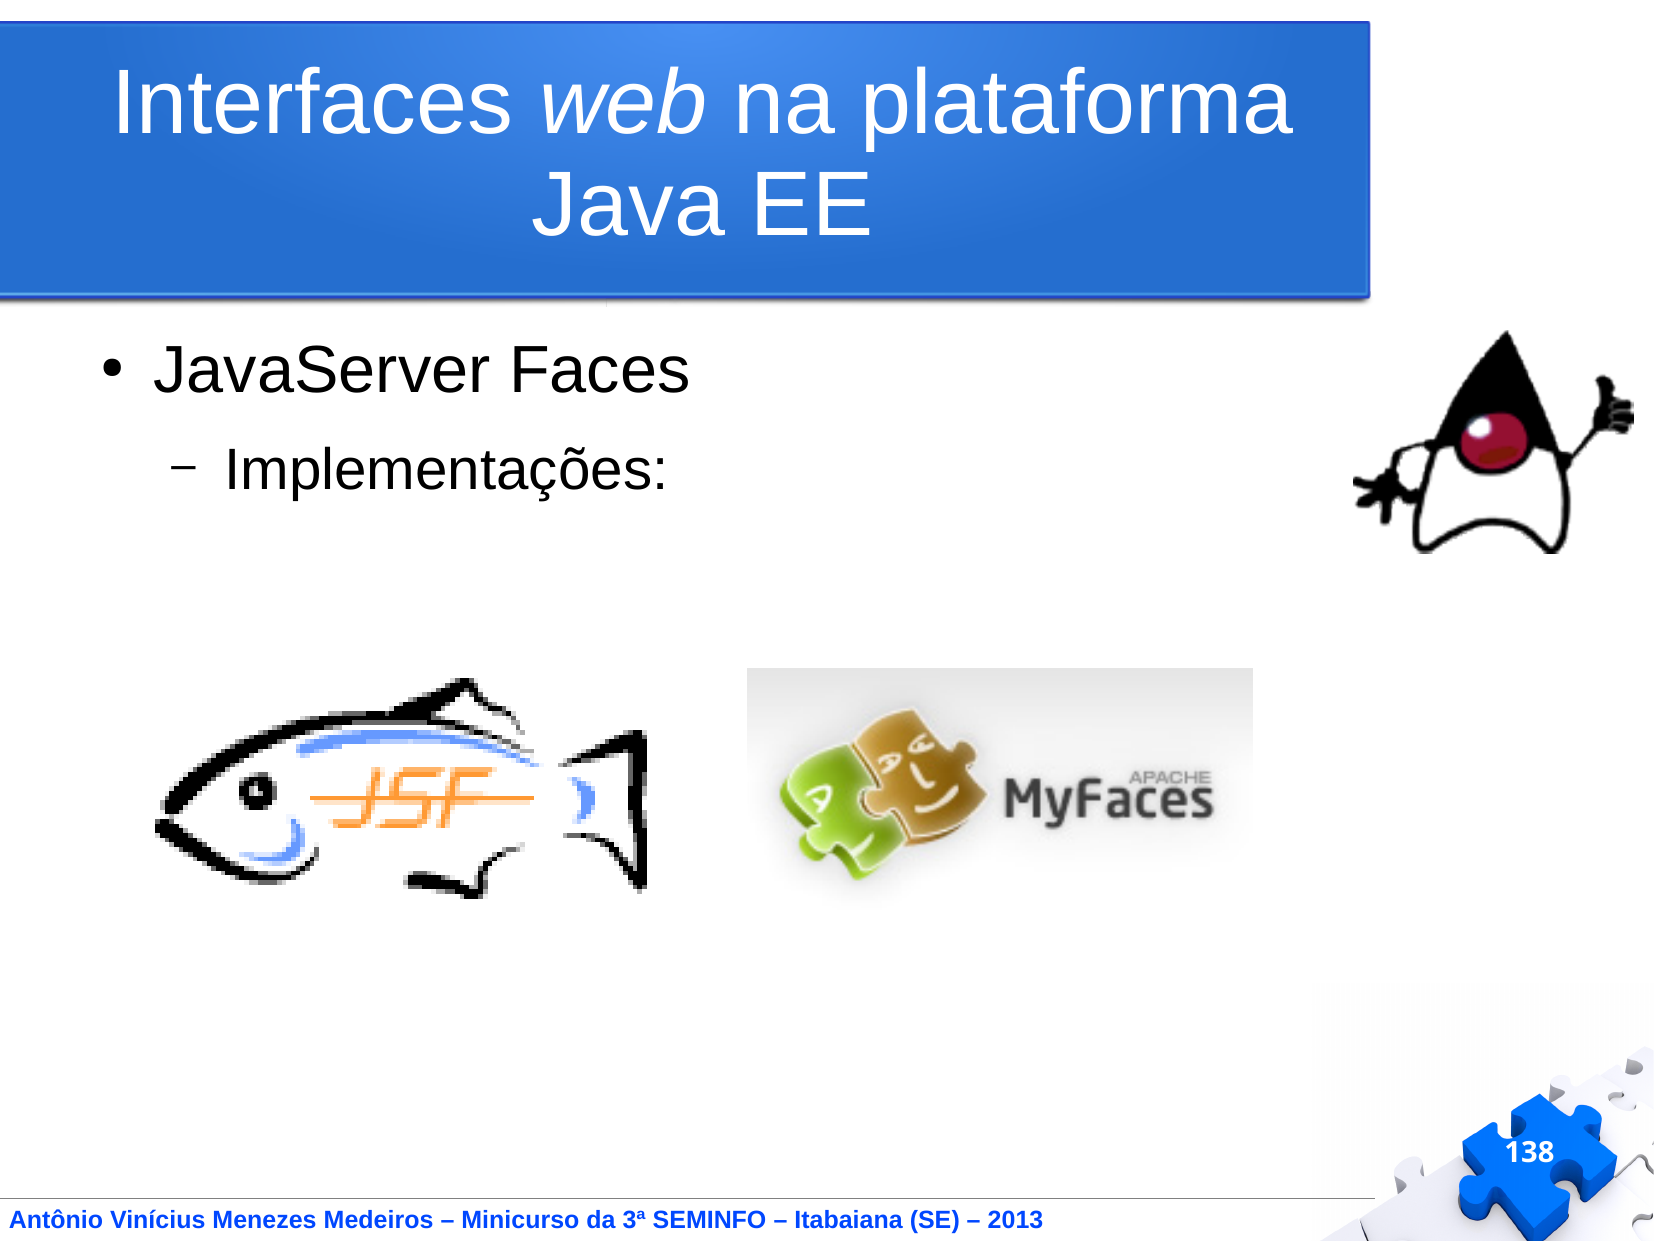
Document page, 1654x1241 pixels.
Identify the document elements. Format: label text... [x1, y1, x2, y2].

picture [747, 668, 1253, 910]
list JavaServer Faces Implementações: [82, 332, 1356, 1182]
picture [0, 21, 1375, 307]
picture [1311, 983, 1654, 1241]
picture [151, 674, 652, 904]
picture [1353, 330, 1634, 554]
title Interfaces web na plataforma Java EE [82, 49, 1323, 257]
